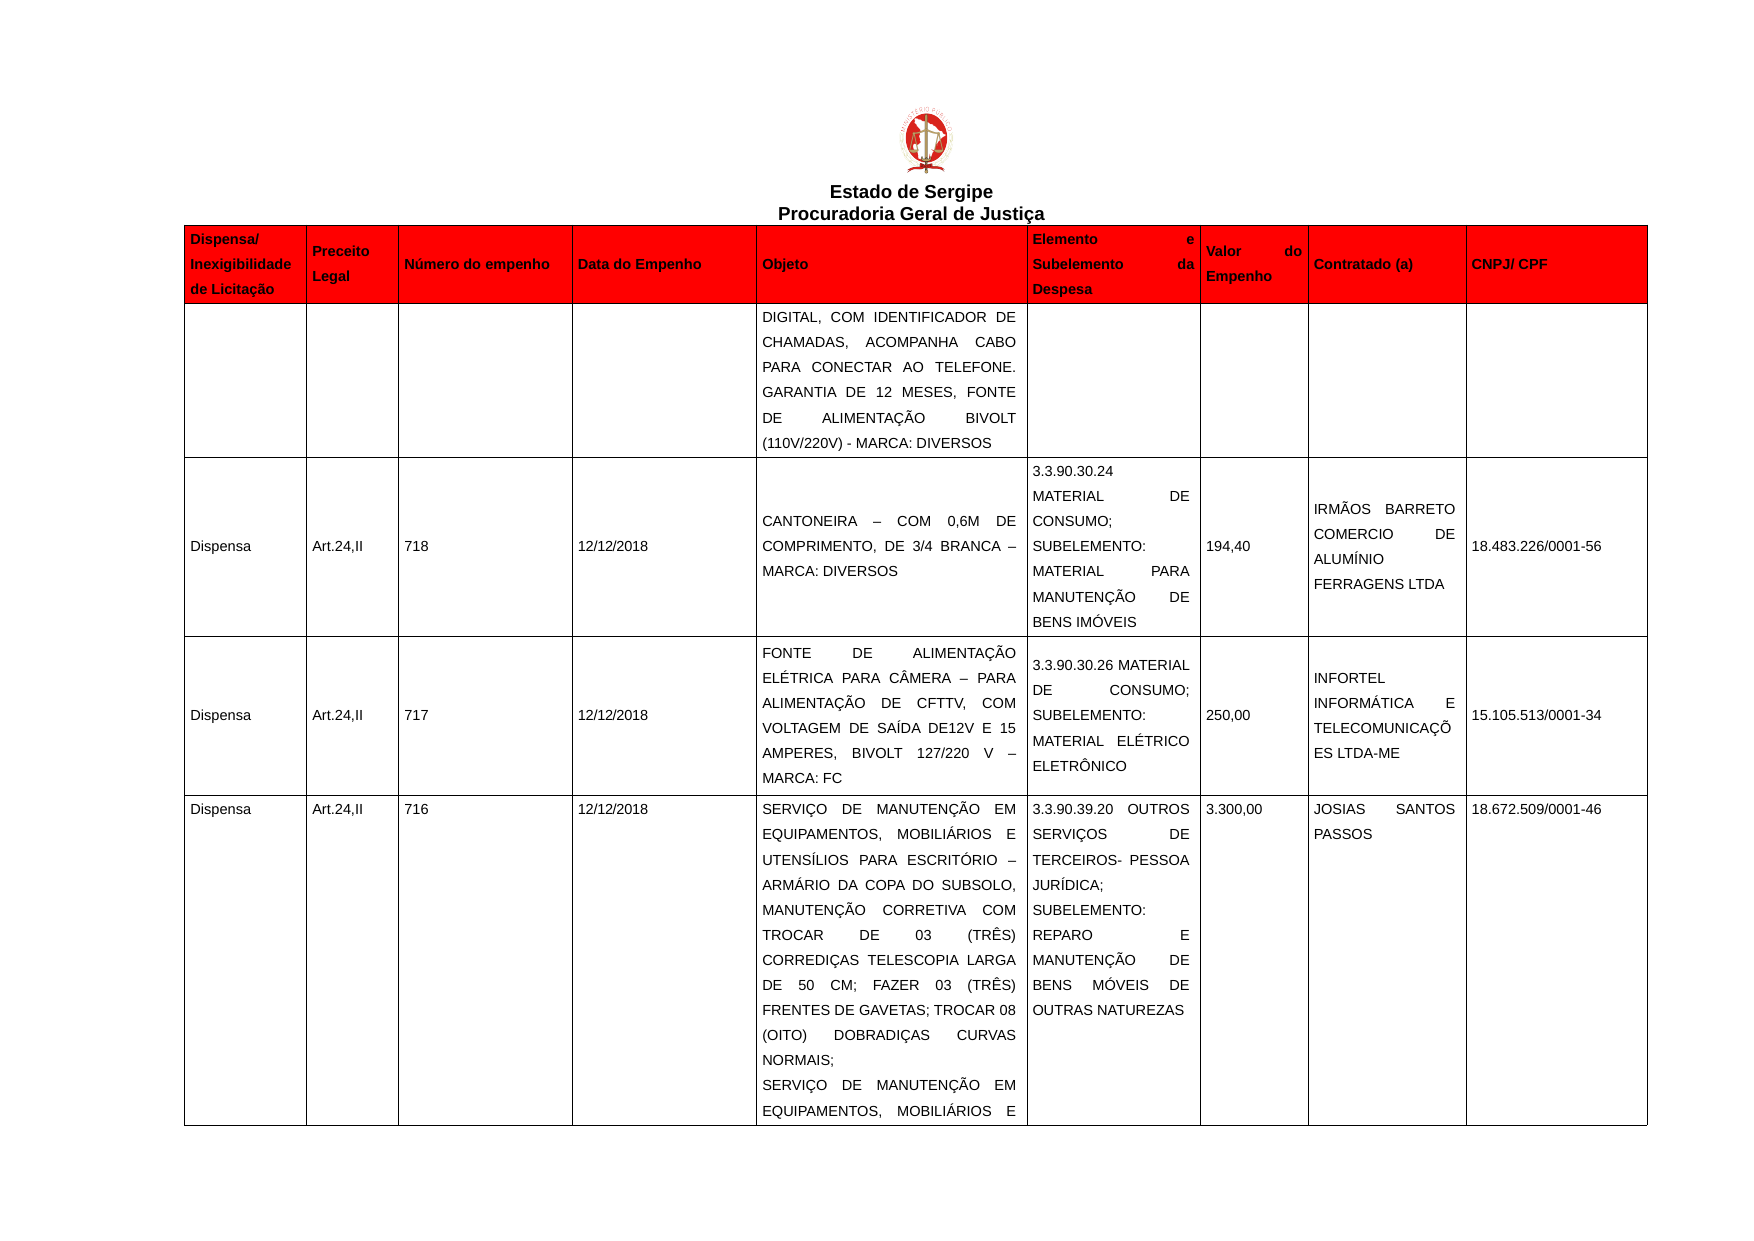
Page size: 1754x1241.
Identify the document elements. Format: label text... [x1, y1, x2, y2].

table_header Dispensa/Inexigibilidade de Licitação [185, 226, 306, 303]
table_cell 3.300,00 [1201, 796, 1308, 1125]
table_cell Art.24,II [307, 796, 398, 1125]
table_header CNPJ/ CPF [1467, 226, 1647, 303]
table_cell 18.672.509/0001-46 [1467, 796, 1647, 1125]
table_cell [307, 304, 398, 457]
table_header Data do Empenho [573, 226, 756, 303]
table_cell 717 [399, 637, 572, 795]
table_header Objeto [757, 226, 1027, 303]
table_cell 718 [399, 458, 572, 636]
table_cell [185, 304, 306, 457]
table_cell Dispensa [185, 796, 306, 1125]
table_cell Dispensa [185, 637, 306, 795]
table_header Valor do Empenho [1201, 226, 1308, 303]
table_header Número do empenho [399, 226, 572, 303]
table_cell JOSIAS SANTOS PASSOS [1309, 796, 1466, 1125]
table_cell Art.24,II [307, 458, 398, 636]
table_cell 12/12/2018 [573, 796, 756, 1125]
table_header Elemento e Subelemento da Despesa [1028, 226, 1200, 303]
table_cell 12/12/2018 [573, 458, 756, 636]
table_cell [399, 304, 572, 457]
table_header Preceito Legal [307, 226, 398, 303]
table_cell 716 [399, 796, 572, 1125]
table_cell Dispensa [185, 458, 306, 636]
table_cell IRMÃOS BARRETO COMERCIO DE ALUMÍNIO FERRAGENS LTDA [1309, 458, 1466, 636]
table_cell SERVIÇO DE MANUTENÇÃO EM EQUIPAMENTOS, MOBILIÁRIOS E UTENSÍLIOS PARA ESCRITÓRIO – ARMÁRIO DA COPA DO SUBSOLO, MANUTENÇÃO CORRETIVA COM TROCAR DE 03 (TRÊS) CORREDIÇAS TELESCOPIA LARGA DE 50 CM; FAZER 03 (TRÊS) FRENTES DE GAVETAS; TROCAR 08 (OITO) DOBRADIÇAS CURVAS NORMAIS; SERVIÇO DE MANUTENÇÃO EM EQUIPAMENTOS, MOBILIÁRIOS E [757, 796, 1027, 1125]
table_cell [1028, 304, 1200, 457]
table_cell Art.24,II [307, 637, 398, 795]
table_cell FONTE DE ALIMENTAÇÃO ELÉTRICA PARA CÂMERA – PARA ALIMENTAÇÃO DE CFTTV, COM VOLTAGEM DE SAÍDA DE12V E 15 AMPERES, BIVOLT 127/220 V – MARCA: FC [757, 637, 1027, 795]
table_cell 15.105.513/0001-34 [1467, 637, 1647, 795]
table_cell DIGITAL, COM IDENTIFICADOR DE CHAMADAS, ACOMPANHA CABO PARA CONECTAR AO TELEFONE. GARANTIA DE 12 MESES, FONTE DE ALIMENTAÇÃO BIVOLT (110V/220V) - MARCA: DIVERSOS [757, 304, 1027, 457]
table_cell [1467, 304, 1647, 457]
table_cell 3.3.90.30.26 MATERIAL DE CONSUMO; SUBELEMENTO: MATERIAL ELÉTRICO ELETRÔNICO [1028, 637, 1200, 795]
table_cell [573, 304, 756, 457]
table_cell 3.3.90.30.24 MATERIAL DE CONSUMO; SUBELEMENTO: MATERIAL PARA MANUTENÇÃO DE BENS IMÓVEIS [1028, 458, 1200, 636]
table_cell [1309, 304, 1466, 457]
table_cell CANTONEIRA – COM 0,6M DE COMPRIMENTO, DE 3/4 BRANCA – MARCA: DIVERSOS [757, 458, 1027, 636]
table_cell 194,40 [1201, 458, 1308, 636]
table_cell 18.483.226/0001-56 [1467, 458, 1647, 636]
table_cell 250,00 [1201, 637, 1308, 795]
table_cell [1201, 304, 1308, 457]
table_header Contratado (a) [1309, 226, 1466, 303]
table_cell INFORTEL INFORMÁTICA E TELECOMUNICAÇÕES LTDA-ME [1309, 637, 1466, 795]
table_cell 3.3.90.39.20 OUTROS SERVIÇOS DE TERCEIROS- PESSOA JURÍDICA; SUBELEMENTO: REPARO E MANUTENÇÃO DE BENS MÓVEIS DE OUTRAS NATUREZAS [1028, 796, 1200, 1125]
table_cell 12/12/2018 [573, 637, 756, 795]
